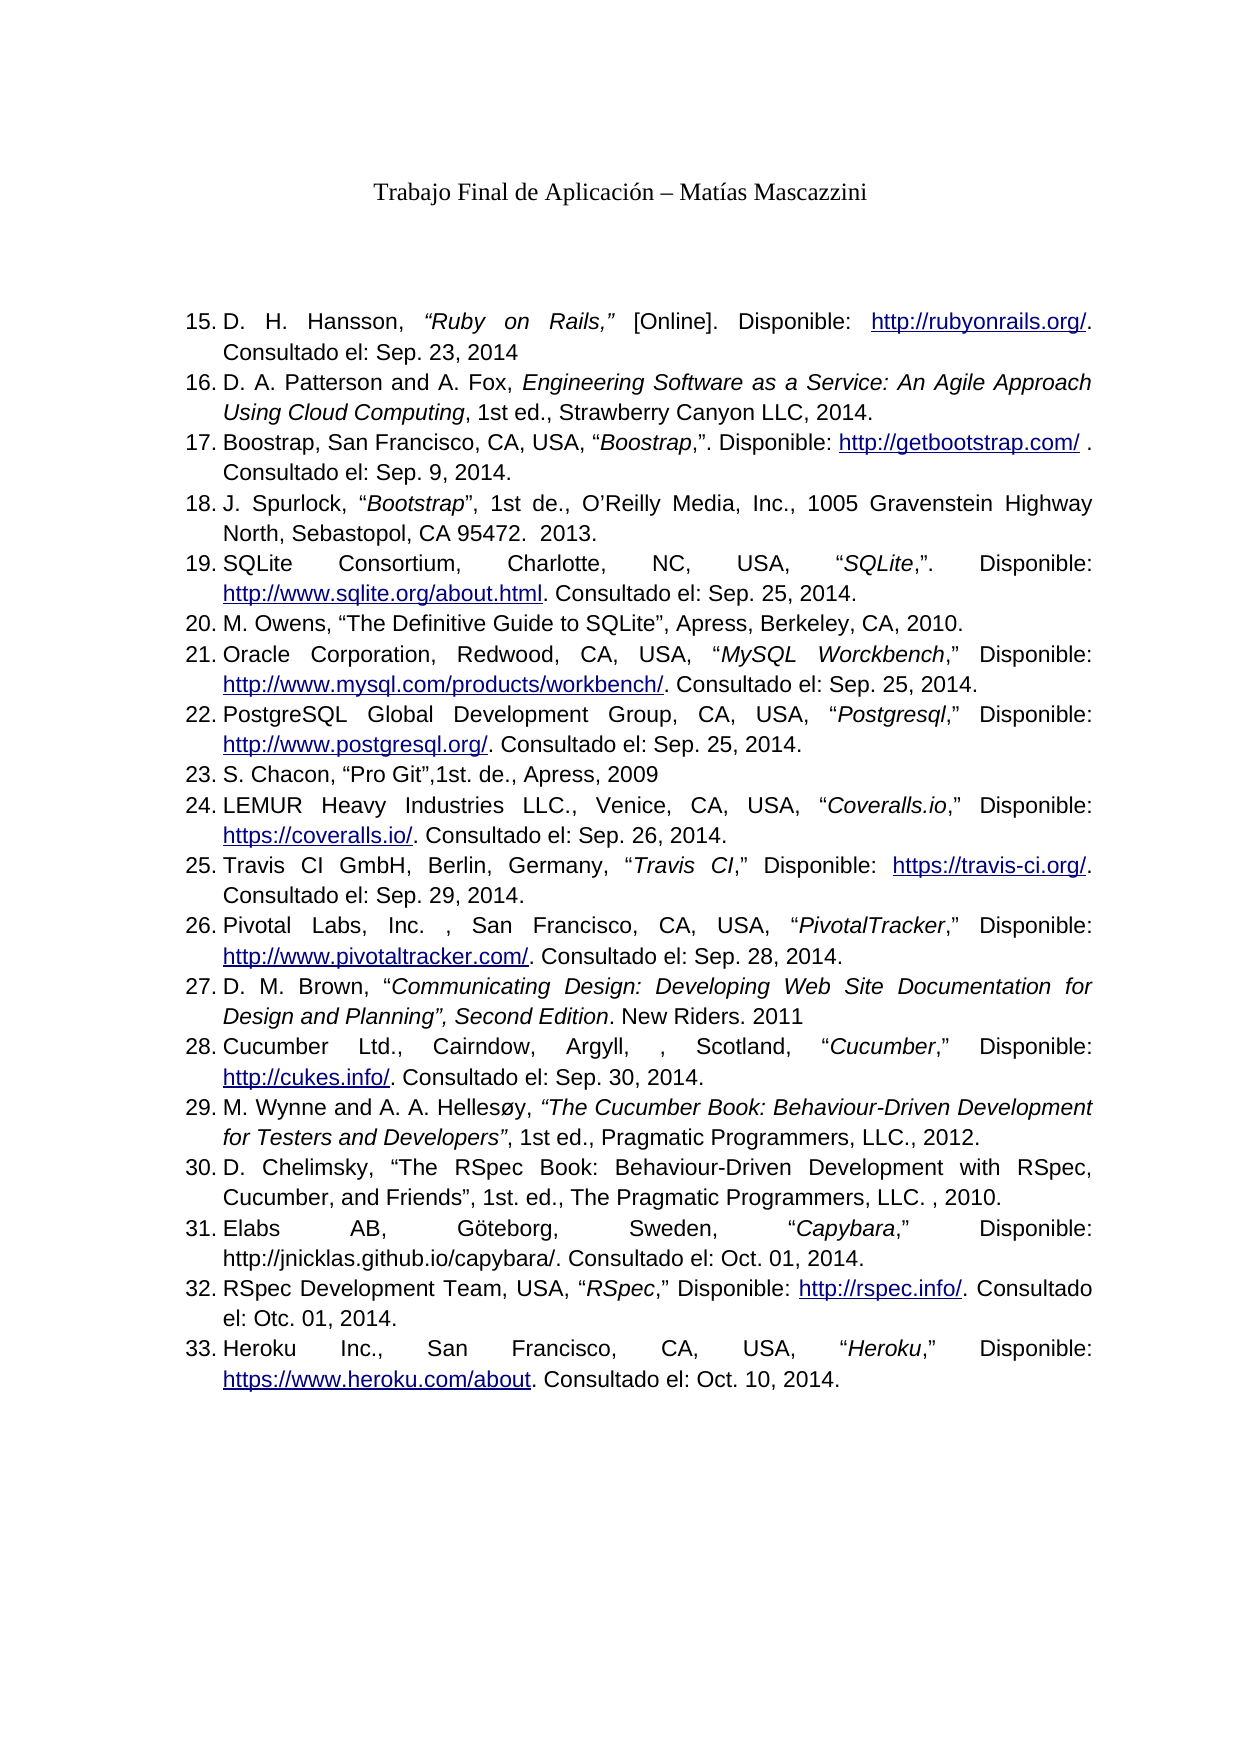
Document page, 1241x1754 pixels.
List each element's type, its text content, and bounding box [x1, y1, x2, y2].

list D. H. Hansson, “Ruby on Rails,” [Online]. Disponible: http://rubyonrails.org/. Consultado el: Sep. 23, 2014 [185, 308, 1093, 365]
list Cucumber Ltd., Cairndow, Argyll, , Scotland, “Cucumber,” Disponible: http://cukes.info/. Consultado el: Sep. 30, 2014. [185, 1033, 1093, 1090]
list Heroku Inc., San Francisco, CA, USA, “Heroku,” Disponible: https://www.heroku.com/about. Consultado el: Oct. 10, 2014. [185, 1335, 1093, 1392]
list S. Chacon, “Pro Git”,1st. de., Apress, 2009 [185, 761, 1093, 788]
list Boostrap, San Francisco, CA, USA, “Boostrap,”. Disponible: http://getbootstrap.com/ . Consultado el: Sep. 9, 2014. [185, 429, 1093, 486]
list Oracle Corporation, Redwood, CA, USA, “MySQL Worckbench,” Disponible: http://www.mysql.com/products/workbench/. Consultado el: Sep. 25, 2014. [185, 641, 1093, 697]
list D. Chelimsky, “The RSpec Book: Behaviour-Driven Development with RSpec, Cucumber, and Friends”, 1st. ed., The Pragmatic Programmers, LLC. , 2010. [185, 1154, 1093, 1211]
list PostgreSQL Global Development Group, CA, USA, “Postgresql,” Disponible: http://www.postgresql.org/. Consultado el: Sep. 25, 2014. [185, 701, 1093, 758]
list SQLite Consortium, Charlotte, NC, USA, “SQLite,”. Disponible: http://www.sqlite.org/about.html. Consultado el: Sep. 25, 2014. [185, 550, 1093, 607]
list M. Owens, “The Definitive Guide to SQLite”, Apress, Berkeley, CA, 2010. [185, 610, 1093, 637]
list D. M. Brown, “Communicating Design: Developing Web Site Documentation for Design and Planning”, Second Edition. New Riders. 2011 [185, 973, 1093, 1029]
list RSpec Development Team, USA, “RSpec,” Disponible: http://rspec.info/. Consultado el: Otc. 01, 2014. [185, 1275, 1093, 1332]
list Travis CI GmbH, Berlin, Germany, “Travis CI,” Disponible: https://travis-ci.org/. Consultado el: Sep. 29, 2014. [185, 852, 1093, 909]
list M. Wynne and A. A. Hellesøy, “The Cucumber Book: Behaviour-Driven Development for Testers and Developers”, 1st ed., Pragmatic Programmers, LLC., 2012. [185, 1094, 1093, 1150]
list LEMUR Heavy Industries LLC., Venice, CA, USA, “Coveralls.io,” Disponible: https://coveralls.io/. Consultado el: Sep. 26, 2014. [185, 792, 1093, 848]
list Pivotal Labs, Inc. , San Francisco, CA, USA, “PivotalTracker,” Disponible: http://www.pivotaltracker.com/. Consultado el: Sep. 28, 2014. [185, 912, 1093, 969]
list D. A. Patterson and A. Fox, Engineering Software as a Service: An Agile Approach Using Cloud Computing, 1st ed., Strawberry Canyon LLC, 2014. [185, 369, 1093, 425]
list Elabs AB, Göteborg, Sweden, “Capybara,” Disponible: http://jnicklas.github.io/capybara/. Consultado el: Oct. 01, 2014. [185, 1214, 1093, 1271]
list J. Spurlock, “Bootstrap”, 1st de., O’Reilly Media, Inc., 1005 Gravenstein Highway North, Sebastopol, CA 95472. 2013. [185, 489, 1093, 546]
